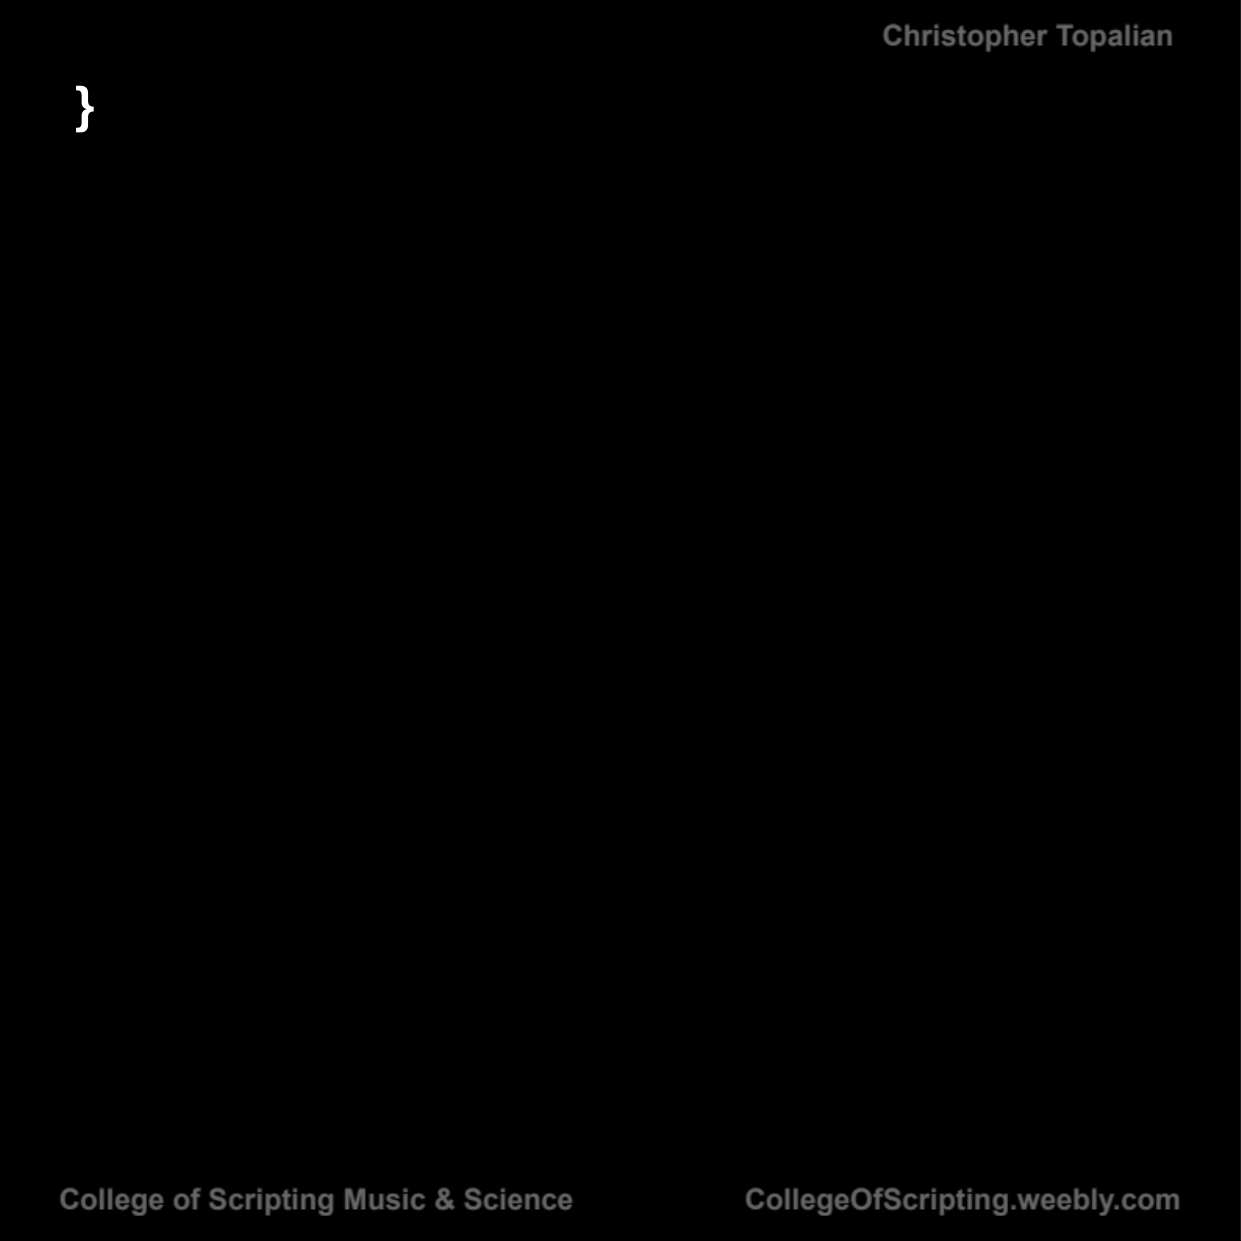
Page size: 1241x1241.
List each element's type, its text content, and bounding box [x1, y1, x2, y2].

text } [75, 75, 1166, 132]
